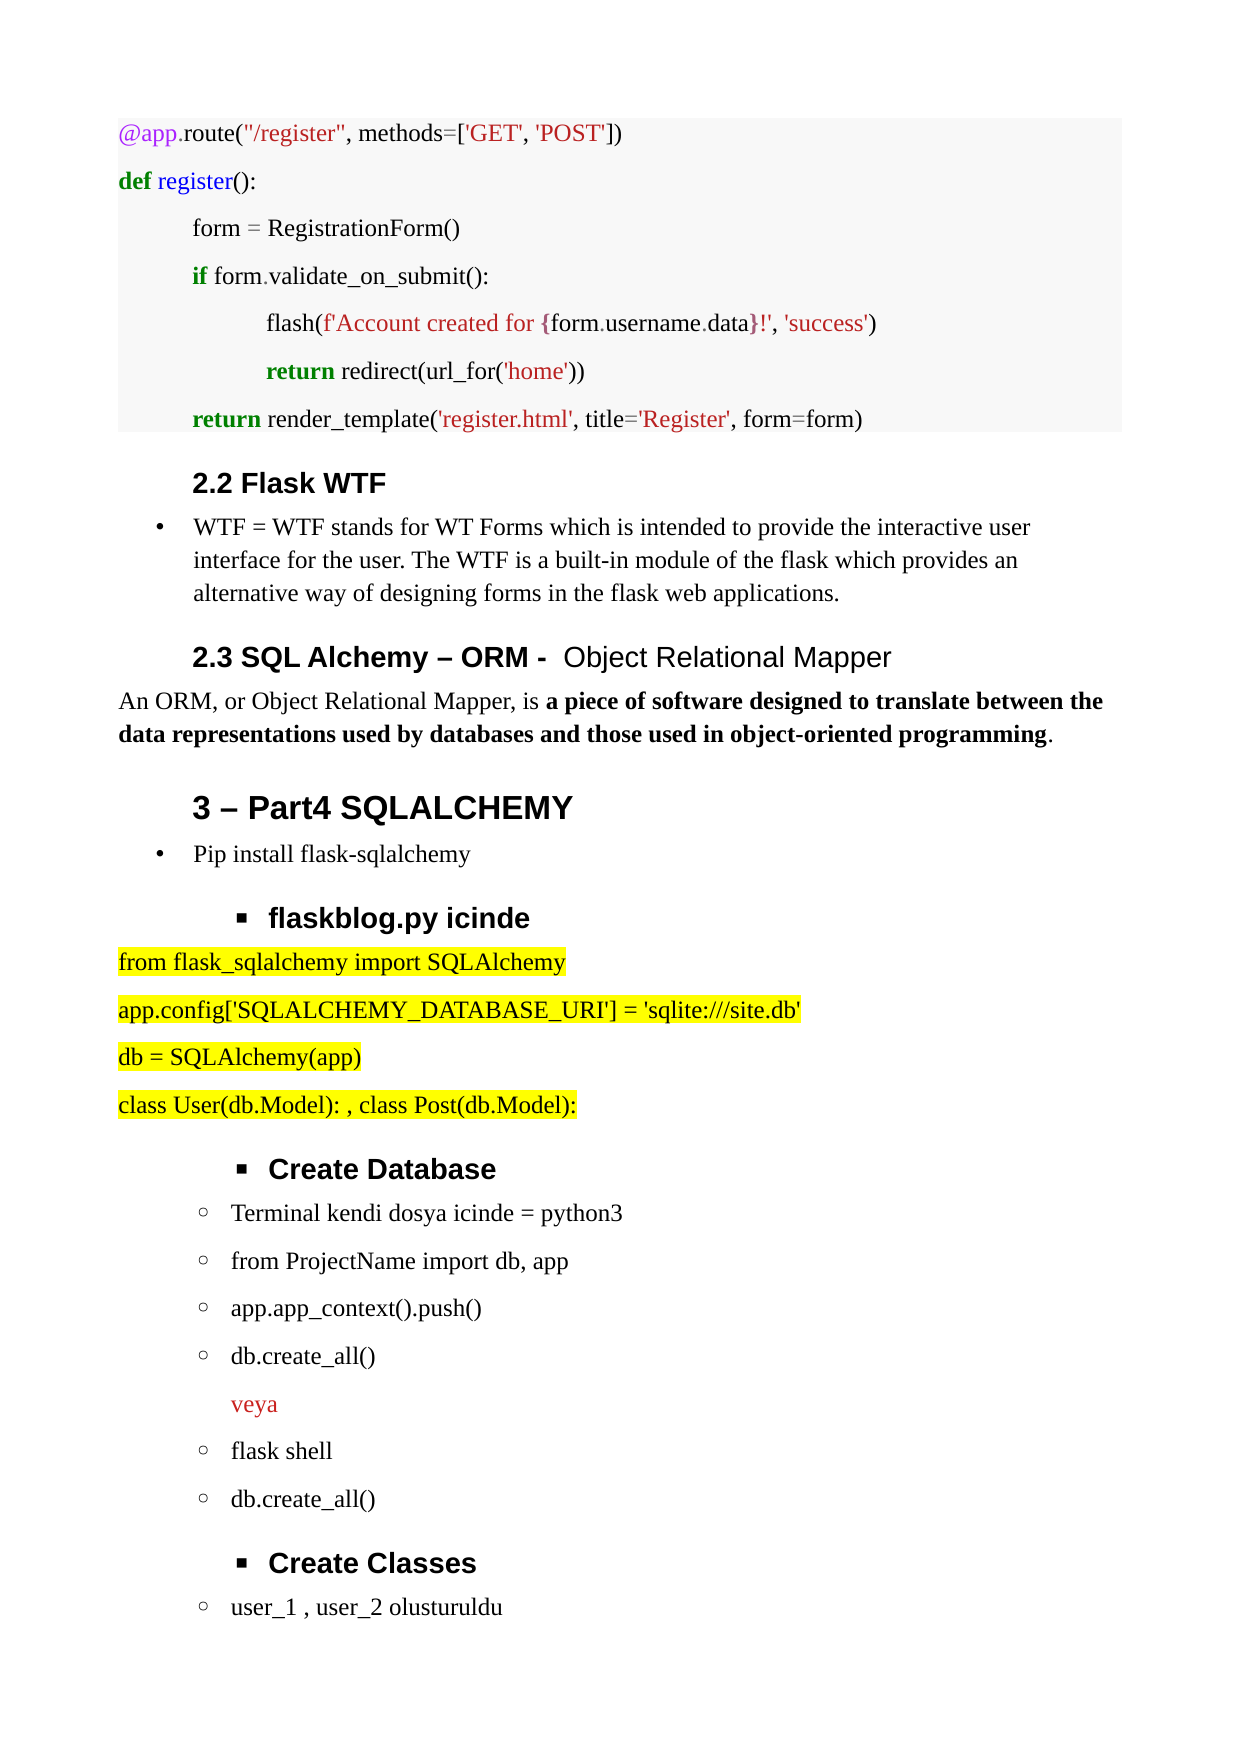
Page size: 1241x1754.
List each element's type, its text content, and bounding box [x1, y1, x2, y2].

text An ORM, or Object Relational Mapper, is a piece of software designed to translate between the data representations used by databases and those used in object-oriented programming. [118, 686, 1122, 748]
text @app.route("/register", methods=['GET', 'POST']) [118, 118, 1122, 147]
list Terminal kendi dosya icinde = python3 [193, 1198, 1122, 1227]
subtitle Create Classes [231, 1546, 1122, 1580]
text from flask_sqlalchemy import SQLAlchemy [118, 947, 1122, 976]
list from ProjectName import db, app [193, 1246, 1122, 1275]
text class User(db.Model): , class Post(db.Model): [118, 1090, 1122, 1119]
list user_1 , user_2 olusturuldu [193, 1592, 1122, 1621]
subtitle Create Database [231, 1152, 1122, 1186]
text def register(): [118, 166, 1122, 194]
text return redirect(url_for('home')) [118, 356, 1122, 385]
text app.config['SQLALCHEMY_DATABASE_URI'] = 'sqlite:///site.db' [118, 995, 1122, 1023]
subtitle 2.2 Flask WTF [118, 466, 1122, 499]
list WTF = WTF stands for WT Forms which is intended to provide the interactive user interface for the user. The WTF is a built-in module of the flask which provides an alternative way of designing forms in the flask web applications. [156, 512, 1122, 607]
subtitle flaskblog.py icinde [231, 901, 1122, 934]
text flash(f'Account created for {form.username.data}!', 'success') [118, 308, 1122, 337]
text if form.validate_on_submit(): [118, 261, 1122, 290]
text db = SQLAlchemy(app) [118, 1042, 1122, 1071]
subtitle 3 – Part4 SQLALCHEMY [118, 788, 1122, 826]
list veya [193, 1389, 1122, 1417]
list db.create_all() [193, 1484, 1122, 1513]
list app.app_context().push() [193, 1293, 1122, 1322]
list Pip install flask-sqlalchemy [156, 839, 1122, 867]
text return render_template('register.html', title='Register', form=form) [118, 404, 1122, 432]
list db.create_all() [193, 1341, 1122, 1370]
subtitle 2.3 SQL Alchemy – ORM - Object Relational Mapper [118, 640, 1122, 674]
list flask shell [193, 1436, 1122, 1465]
text form = RegistrationForm() [118, 213, 1122, 242]
